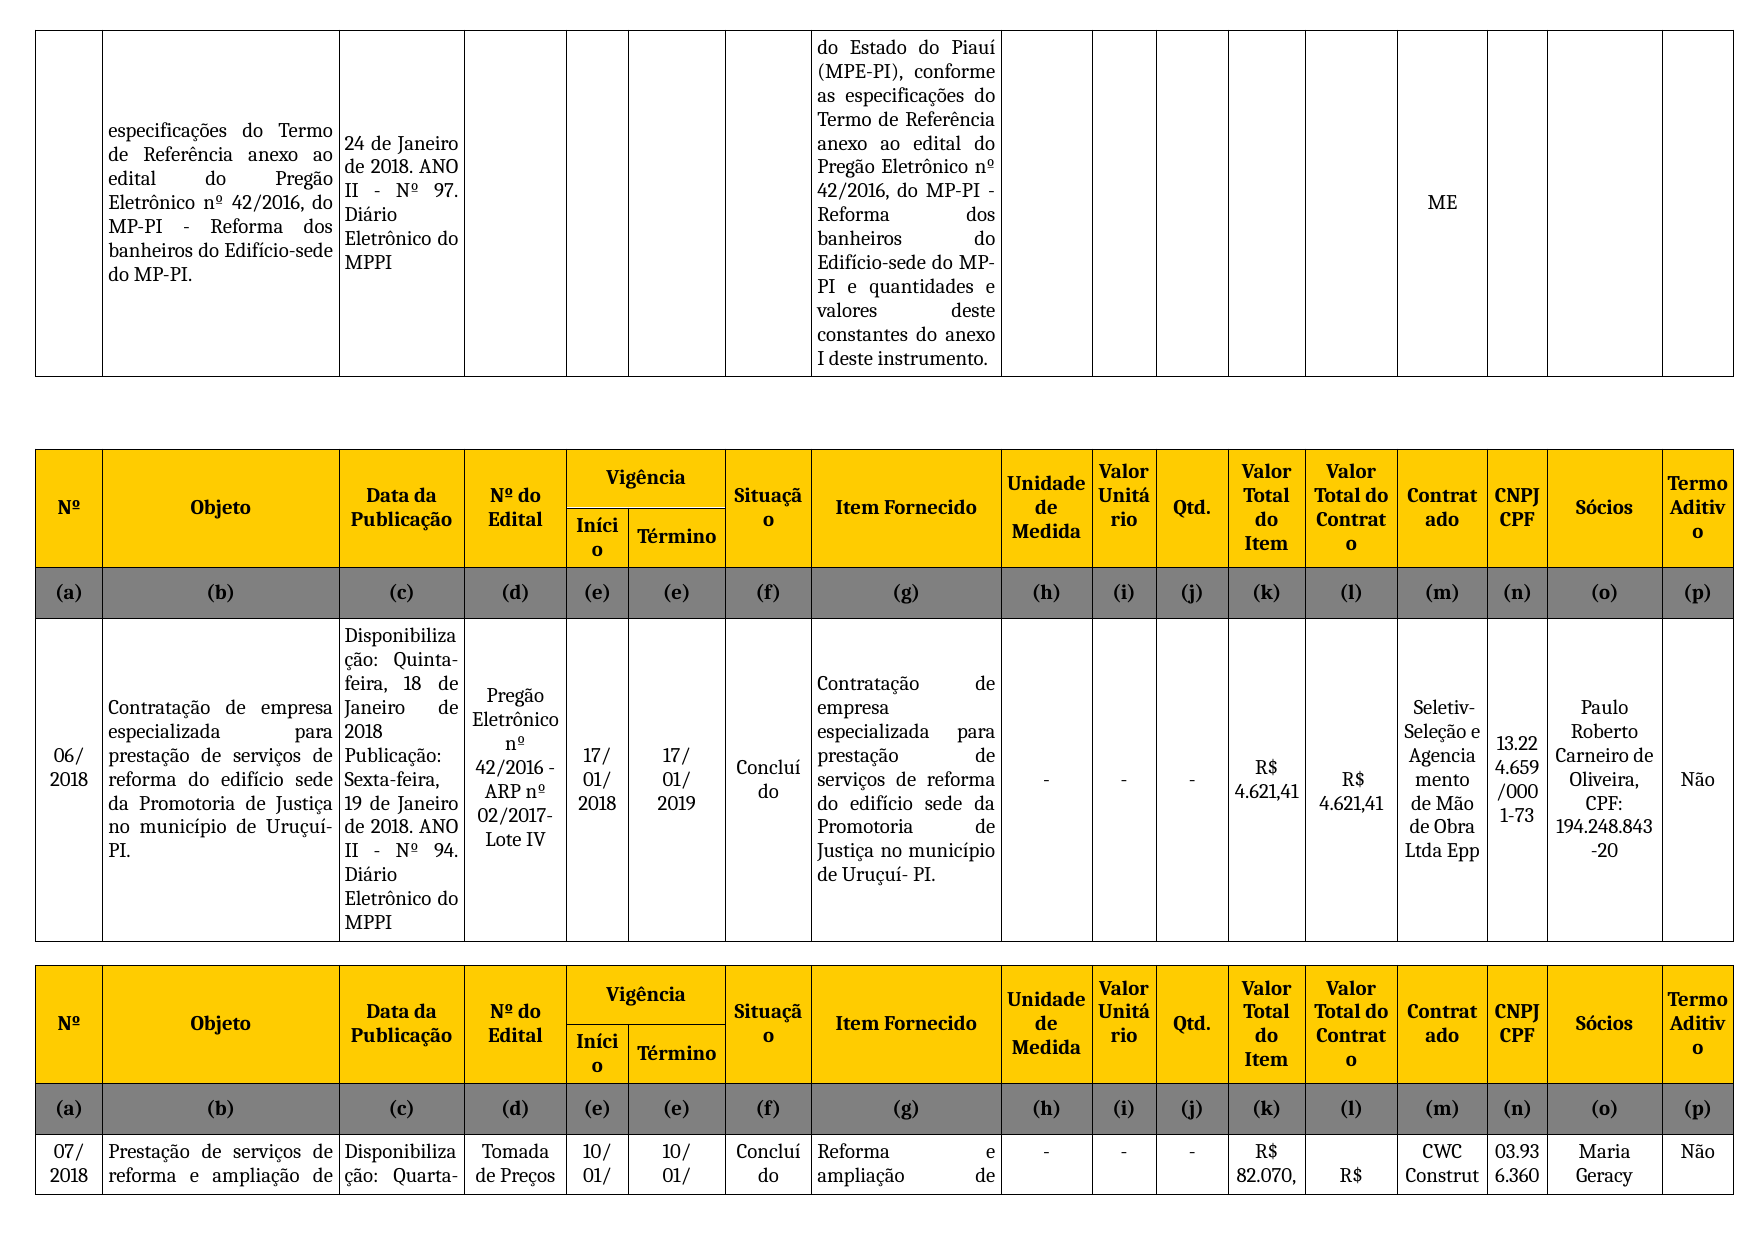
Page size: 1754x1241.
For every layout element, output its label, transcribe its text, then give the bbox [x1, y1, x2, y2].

table_header Situação [726, 966, 811, 1083]
table_cell Tomada de Preços [465, 1135, 566, 1193]
table_cell 06/ 2018 [36, 619, 102, 941]
table_header Valor Unitário [1093, 450, 1156, 567]
table_cell R$ 4.621,41 [1306, 619, 1397, 941]
table_cell Disponibilização: Quarta- [340, 1135, 464, 1193]
table_cell Reforma e ampliação de [812, 1135, 1001, 1193]
table_cell [1306, 31, 1397, 376]
table_header Contratado [1398, 966, 1487, 1083]
table_cell (c) [340, 568, 464, 618]
table_cell Início [567, 509, 628, 567]
table_cell (i) [1093, 568, 1156, 618]
table_cell (d) [465, 568, 566, 618]
table_header Termo Aditivo [1663, 450, 1733, 567]
table_cell 03.936.360 [1488, 1135, 1547, 1193]
table_cell (l) [1306, 1084, 1397, 1134]
table_cell (j) [1157, 568, 1228, 618]
table_header Unidade de Medida [1002, 450, 1092, 567]
table_cell Concluído [726, 1135, 811, 1193]
table_header Valor Total do Item [1229, 450, 1305, 567]
table_cell - [1002, 619, 1092, 941]
table_header Data da Publicação [340, 450, 464, 567]
table_cell 13.224.659/0001-73 [1488, 619, 1547, 941]
table_cell Início [567, 1025, 628, 1083]
table_header Valor Total do Item [1229, 966, 1305, 1083]
table_cell Término [629, 509, 725, 567]
table_cell Término [629, 1025, 725, 1083]
table_cell Não [1663, 619, 1733, 941]
table_cell (a) [36, 1084, 102, 1134]
table_header Vigência [567, 966, 725, 1024]
table_cell (f) [726, 568, 811, 618]
table_cell (p) [1663, 568, 1733, 618]
table_cell (p) [1663, 1084, 1733, 1134]
table_cell (c) [340, 1084, 464, 1134]
table_cell (l) [1306, 568, 1397, 618]
table_header Vigência [567, 450, 725, 507]
table_cell Disponibilização: Quinta-feira, 18 de Janeiro de 2018 Publicação: Sexta-feira, 19 de Janeiro de 2018. ANO II - Nº 94. Diário Eletrônico do MPPI [340, 619, 464, 941]
table_header Item Fornecido [812, 966, 1001, 1083]
table_header CNPJ CPF [1488, 966, 1547, 1083]
table_cell (n) [1488, 1084, 1547, 1134]
table_cell - [1093, 619, 1156, 941]
table_cell [567, 31, 628, 376]
table_header Nº do Edital [465, 450, 566, 567]
table_cell 07/ 2018 [36, 1135, 102, 1193]
table_cell (b) [103, 568, 339, 618]
table_cell (d) [465, 1084, 566, 1134]
table_header Sócios [1548, 966, 1662, 1083]
table_cell - [1093, 31, 1156, 376]
table_header Qtd. [1157, 966, 1228, 1083]
table_cell - [1229, 31, 1305, 376]
table_cell 10/ 01/ [629, 1135, 725, 1193]
table_header Valor Unitário [1093, 966, 1156, 1083]
table_cell (h) [1002, 1084, 1092, 1134]
table_cell (e) [629, 568, 725, 618]
table_cell (m) [1398, 1084, 1487, 1134]
table_cell - [1157, 1135, 1228, 1193]
table_header Valor Total do Contrato [1306, 966, 1397, 1083]
table_header Nº [36, 966, 102, 1083]
table_cell (h) [1002, 568, 1092, 618]
table_cell [1548, 31, 1662, 376]
table_cell (b) [103, 1084, 339, 1134]
table_header Unidade de Medida [1002, 966, 1092, 1083]
table_cell [36, 31, 102, 376]
table_header Objeto [103, 450, 339, 567]
table_cell (e) [567, 568, 628, 618]
table_cell Seletiv- Seleção e Agenciamento de Mão de Obra Ltda Epp [1398, 619, 1487, 941]
table_cell Não [1663, 1135, 1733, 1193]
table_cell (k) [1229, 568, 1305, 618]
table_header Data da Publicação [340, 966, 464, 1083]
table_cell - [1157, 31, 1228, 376]
table_cell Concluído [726, 619, 811, 941]
table_cell (f) [726, 1084, 811, 1134]
table_cell [629, 31, 725, 376]
table_cell - [1002, 1135, 1092, 1193]
table_header Situação [726, 450, 811, 567]
table_header CNPJ CPF [1488, 450, 1547, 567]
table_cell 17/ 01/ 2018 [567, 619, 628, 941]
table_cell 24 de Janeiro de 2018. ANO II - Nº 97. Diário Eletrônico do MPPI [340, 31, 464, 376]
table_cell (e) [629, 1084, 725, 1134]
table_cell Contratação de empresa especializada para prestação de serviços de reforma do edifício sede da Promotoria de Justiça no município de Uruçuí- PI. [103, 619, 339, 941]
table_cell do Estado do Piauí (MPE-PI), conforme as especificações do Termo de Referência anexo ao edital do Pregão Eletrônico nº 42/2016, do MP-PI - Reforma dos banheiros do Edifício-sede do MP-PI e quantidades e valores deste constantes do anexo I deste instrumento. [812, 31, 1001, 376]
table_header Termo Aditivo [1663, 966, 1733, 1083]
table_cell (i) [1093, 1084, 1156, 1134]
table_header Nº do Edital [465, 966, 566, 1083]
table_cell R$ 4.621,41 [1229, 619, 1305, 941]
table_cell Paulo Roberto Carneiro de Oliveira, CPF: 194.248.843-20 [1548, 619, 1662, 941]
table_header Objeto [103, 966, 339, 1083]
table_cell 10/ 01/ [567, 1135, 628, 1193]
table_cell (g) [812, 1084, 1001, 1134]
table_cell - [1157, 619, 1228, 941]
table_cell (a) [36, 568, 102, 618]
table_cell -ME [1398, 31, 1487, 376]
table_cell (o) [1548, 568, 1662, 618]
table_cell (n) [1488, 568, 1547, 618]
table_cell Maria Geracy [1548, 1135, 1662, 1193]
table_header Sócios [1548, 450, 1662, 567]
table_header Valor Total do Contrato [1306, 450, 1397, 567]
table_cell R$ 82.070, [1229, 1135, 1305, 1193]
table_cell - [1002, 31, 1092, 376]
table_cell [726, 31, 811, 376]
table_cell [465, 31, 566, 376]
table_header Item Fornecido [812, 450, 1001, 567]
table_cell [1488, 31, 1547, 376]
table_cell R$ [1306, 1135, 1397, 1193]
table_cell CWC Construt [1398, 1135, 1487, 1193]
table_cell 17/ 01/ 2019 [629, 619, 725, 941]
table_cell Prestação de serviços de reforma e ampliação de [103, 1135, 339, 1193]
table_cell [1663, 31, 1733, 376]
table_header Contratado [1398, 450, 1487, 567]
table_header Qtd. [1157, 450, 1228, 567]
table_cell (e) [567, 1084, 628, 1134]
table_cell (g) [812, 568, 1001, 618]
table_cell - [1093, 1135, 1156, 1193]
table_cell especificações do Termo de Referência anexo ao edital do Pregão Eletrônico nº 42/2016, do MP-PI - Reforma dos banheiros do Edifício-sede do MP-PI. [103, 31, 339, 376]
table_cell (j) [1157, 1084, 1228, 1134]
table_cell Contratação de empresa especializada para prestação de serviços de reforma do edifício sede da Promotoria de Justiça no município de Uruçuí- PI. [812, 619, 1001, 941]
table_cell (m) [1398, 568, 1487, 618]
table_header Nº [36, 450, 102, 567]
table_cell (o) [1548, 1084, 1662, 1134]
table_cell (k) [1229, 1084, 1305, 1134]
table_cell Pregão Eletrônico nº 42/2016 - ARP nº 02/2017- Lote IV [465, 619, 566, 941]
